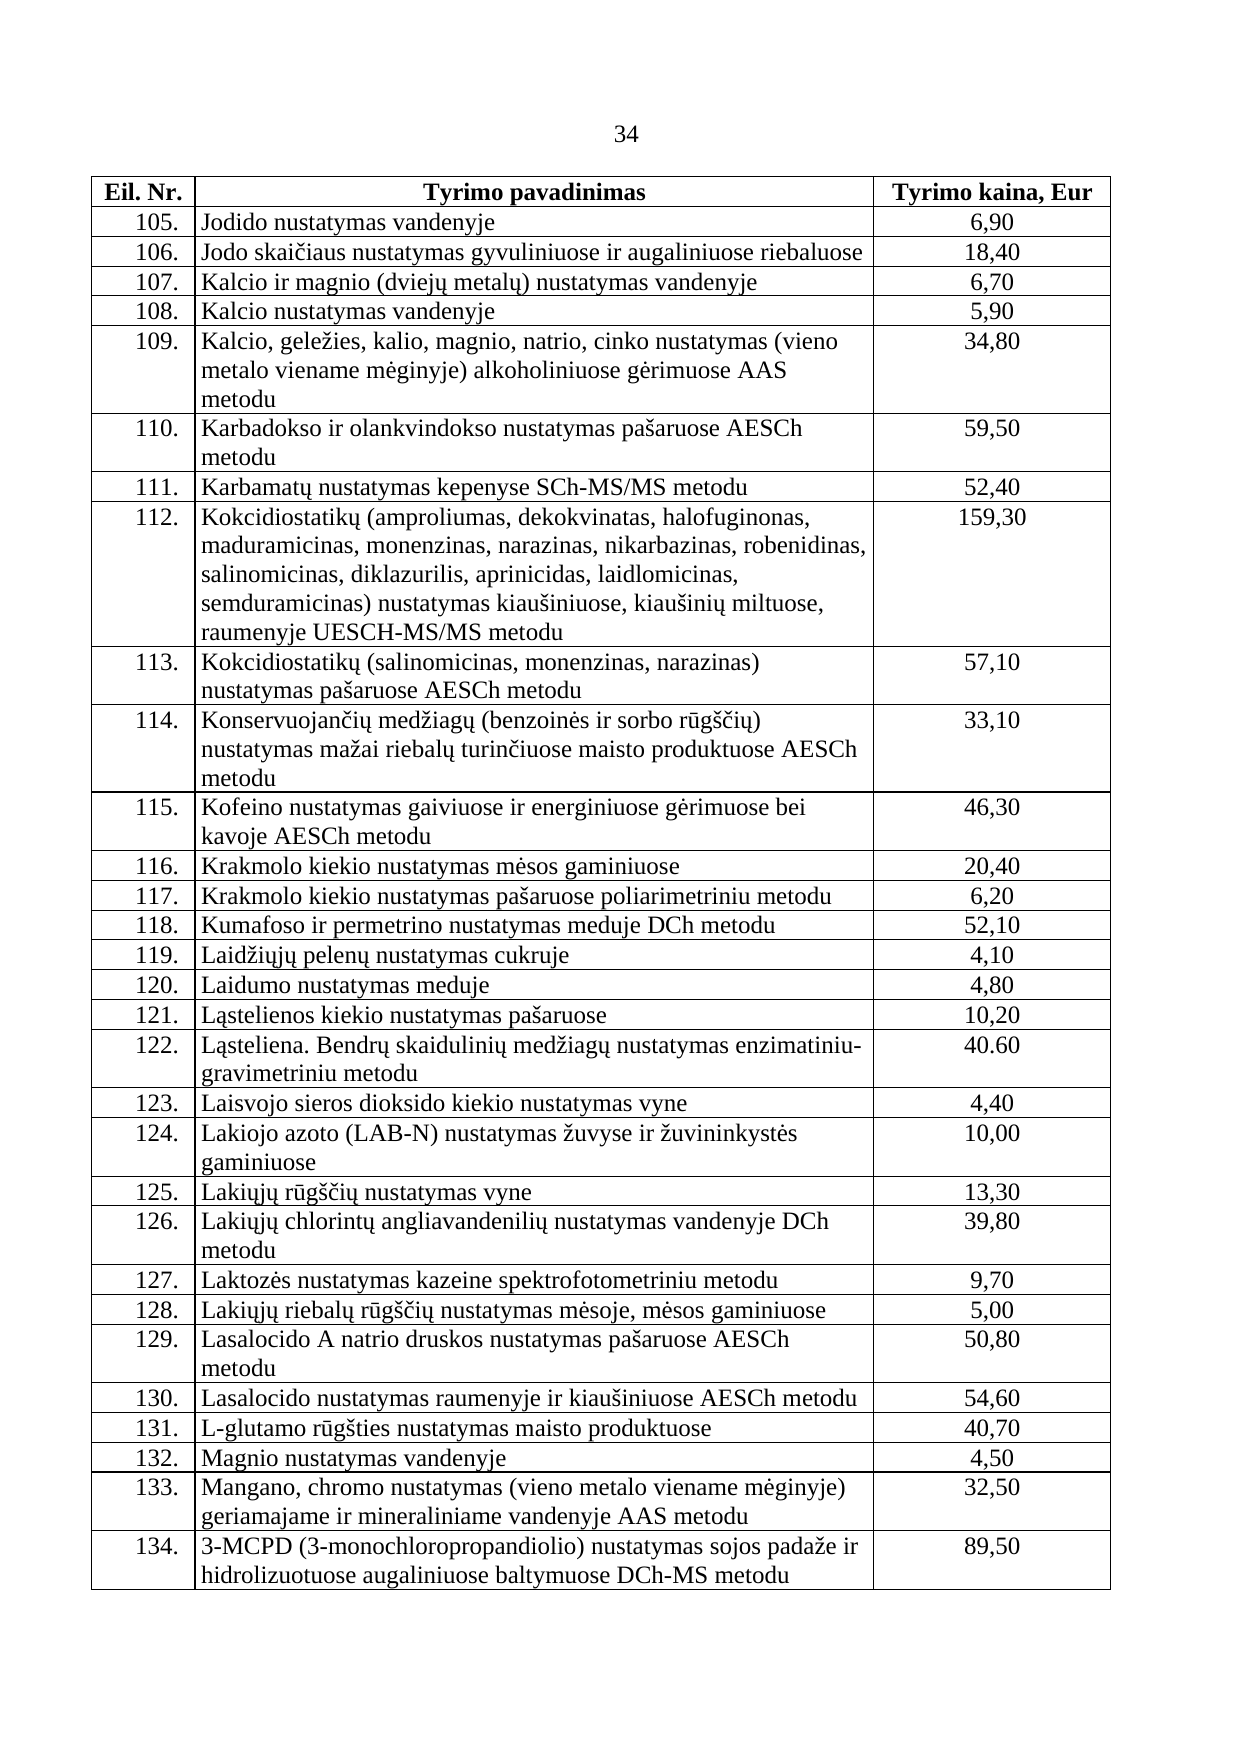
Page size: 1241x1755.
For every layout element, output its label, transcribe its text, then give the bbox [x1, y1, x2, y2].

table_cell 127. [92, 1265, 194, 1294]
table_cell Kalcio ir magnio (dviejų metalų) nustatymas vandenyje [196, 267, 873, 295]
table_cell Lakiųjų chlorintų angliavandenilių nustatymas vandenyje DCh metodu [196, 1206, 873, 1264]
table_cell Lakiųjų riebalų rūgščių nustatymas mėsoje, mėsos gaminiuose [196, 1295, 873, 1323]
table_cell 4,10 [874, 940, 1110, 969]
table_cell 39,80 [874, 1206, 1110, 1264]
table_cell 110. [92, 414, 194, 471]
table_cell 20,40 [874, 851, 1110, 880]
table_cell 123. [92, 1088, 194, 1117]
table_cell 4,50 [874, 1443, 1110, 1471]
table_cell 109. [92, 326, 194, 412]
table_cell 105. [92, 207, 194, 236]
table_cell Mangano, chromo nustatymas (vieno metalo viename mėginyje) geriamajame ir mineraliniame vandenyje AAS metodu [196, 1473, 873, 1530]
table_header Tyrimo kaina, Eur [874, 177, 1110, 206]
table_cell 6,70 [874, 267, 1110, 295]
table_cell 32,50 [874, 1473, 1110, 1530]
table_cell 4,40 [874, 1088, 1110, 1117]
table_cell 129. [92, 1325, 194, 1382]
table_cell Lakiojo azoto (LAB-N) nustatymas žuvyse ir žuvininkystės gaminiuose [196, 1118, 873, 1176]
table_cell Laisvojo sieros dioksido kiekio nustatymas vyne [196, 1088, 873, 1117]
table_cell 107. [92, 267, 194, 295]
table_cell 159,30 [874, 502, 1110, 646]
table_cell Kumafoso ir permetrino nustatymas meduje DCh metodu [196, 911, 873, 939]
table_cell Kalcio, geležies, kalio, magnio, natrio, cinko nustatymas (vieno metalo viename mėginyje) alkoholiniuose gėrimuose AAS metodu [196, 326, 873, 412]
table_cell 54,60 [874, 1383, 1110, 1412]
table_cell 9,70 [874, 1265, 1110, 1294]
table_cell 125. [92, 1177, 194, 1205]
table_cell Krakmolo kiekio nustatymas mėsos gaminiuose [196, 851, 873, 880]
table_cell 5,90 [874, 296, 1110, 325]
table_cell Lasalocido nustatymas raumenyje ir kiaušiniuose AESCh metodu [196, 1383, 873, 1412]
table_cell Karbamatų nustatymas kepenyse SCh-MS/MS metodu [196, 472, 873, 501]
table_cell 18,40 [874, 237, 1110, 266]
table_cell 106. [92, 237, 194, 266]
table_cell Krakmolo kiekio nustatymas pašaruose poliarimetriniu metodu [196, 881, 873, 909]
table_cell Magnio nustatymas vandenyje [196, 1443, 873, 1471]
table_cell Kokcidiostatikų (salinomicinas, monenzinas, narazinas) nustatymas pašaruose AESCh metodu [196, 647, 873, 704]
table_cell 40.60 [874, 1030, 1110, 1087]
table_cell Jodo skaičiaus nustatymas gyvuliniuose ir augaliniuose riebaluose [196, 237, 873, 266]
table_cell 120. [92, 970, 194, 999]
table_cell 121. [92, 1000, 194, 1029]
table_cell 40,70 [874, 1413, 1110, 1442]
table_cell 5,00 [874, 1295, 1110, 1323]
table_header Eil. Nr. [92, 177, 194, 206]
table_cell 112. [92, 502, 194, 646]
table_cell 115. [92, 793, 194, 850]
table_cell 122. [92, 1030, 194, 1087]
table_cell 116. [92, 851, 194, 880]
table_cell Karbadokso ir olankvindokso nustatymas pašaruose AESCh metodu [196, 414, 873, 471]
table_cell 33,10 [874, 705, 1110, 791]
table_cell 6,20 [874, 881, 1110, 909]
table_cell Laktozės nustatymas kazeine spektrofotometriniu metodu [196, 1265, 873, 1294]
table_cell 59,50 [874, 414, 1110, 471]
table_cell 108. [92, 296, 194, 325]
table_cell Konservuojančių medžiagų (benzoinės ir sorbo rūgščių) nustatymas mažai riebalų turinčiuose maisto produktuose AESCh metodu [196, 705, 873, 791]
table_cell 130. [92, 1383, 194, 1412]
table_cell Laidumo nustatymas meduje [196, 970, 873, 999]
table_cell 118. [92, 911, 194, 939]
table_cell 133. [92, 1473, 194, 1530]
table_cell 3-MCPD (3-monochloropropandiolio) nustatymas sojos padaže ir hidrolizuotuose augaliniuose baltymuose DCh-MS metodu [196, 1531, 873, 1588]
table_cell 57,10 [874, 647, 1110, 704]
table_header Tyrimo pavadinimas [196, 177, 873, 206]
table_cell 117. [92, 881, 194, 909]
table_cell 134. [92, 1531, 194, 1588]
table_cell L-glutamo rūgšties nustatymas maisto produktuose [196, 1413, 873, 1442]
table_cell 4,80 [874, 970, 1110, 999]
table_cell 52,40 [874, 472, 1110, 501]
table_cell Kokcidiostatikų (amproliumas, dekokvinatas, halofuginonas, maduramicinas, monenzinas, narazinas, nikarbazinas, robenidinas, salinomicinas, diklazurilis, aprinicidas, laidlomicinas, semduramicinas) nustatymas kiaušiniuose, kiaušinių miltuose, raumenyje UESCH-MS/MS metodu [196, 502, 873, 646]
table_cell Ląstelienos kiekio nustatymas pašaruose [196, 1000, 873, 1029]
table_cell 132. [92, 1443, 194, 1471]
table_cell 46,30 [874, 793, 1110, 850]
table_cell Kofeino nustatymas gaiviuose ir energiniuose gėrimuose bei kavoje AESCh metodu [196, 793, 873, 850]
table_cell Laidžiųjų pelenų nustatymas cukruje [196, 940, 873, 969]
table_cell 10,20 [874, 1000, 1110, 1029]
table_cell 50,80 [874, 1325, 1110, 1382]
table_cell 119. [92, 940, 194, 969]
table_cell 113. [92, 647, 194, 704]
table_cell 13,30 [874, 1177, 1110, 1205]
table_cell Jodido nustatymas vandenyje [196, 207, 873, 236]
table_cell Lasalocido A natrio druskos nustatymas pašaruose AESCh metodu [196, 1325, 873, 1382]
table_cell 10,00 [874, 1118, 1110, 1176]
table_cell 126. [92, 1206, 194, 1264]
table_cell 34,80 [874, 326, 1110, 412]
table_cell 89,50 [874, 1531, 1110, 1588]
table_cell 52,10 [874, 911, 1110, 939]
table_cell 128. [92, 1295, 194, 1323]
table_cell 6,90 [874, 207, 1110, 236]
table_cell Ląsteliena. Bendrų skaidulinių medžiagų nustatymas enzimatiniu-gravimetriniu metodu [196, 1030, 873, 1087]
table_cell 111. [92, 472, 194, 501]
table_cell 114. [92, 705, 194, 791]
table_cell 124. [92, 1118, 194, 1176]
table_cell Kalcio nustatymas vandenyje [196, 296, 873, 325]
table_cell Lakiųjų rūgščių nustatymas vyne [196, 1177, 873, 1205]
table_cell 131. [92, 1413, 194, 1442]
